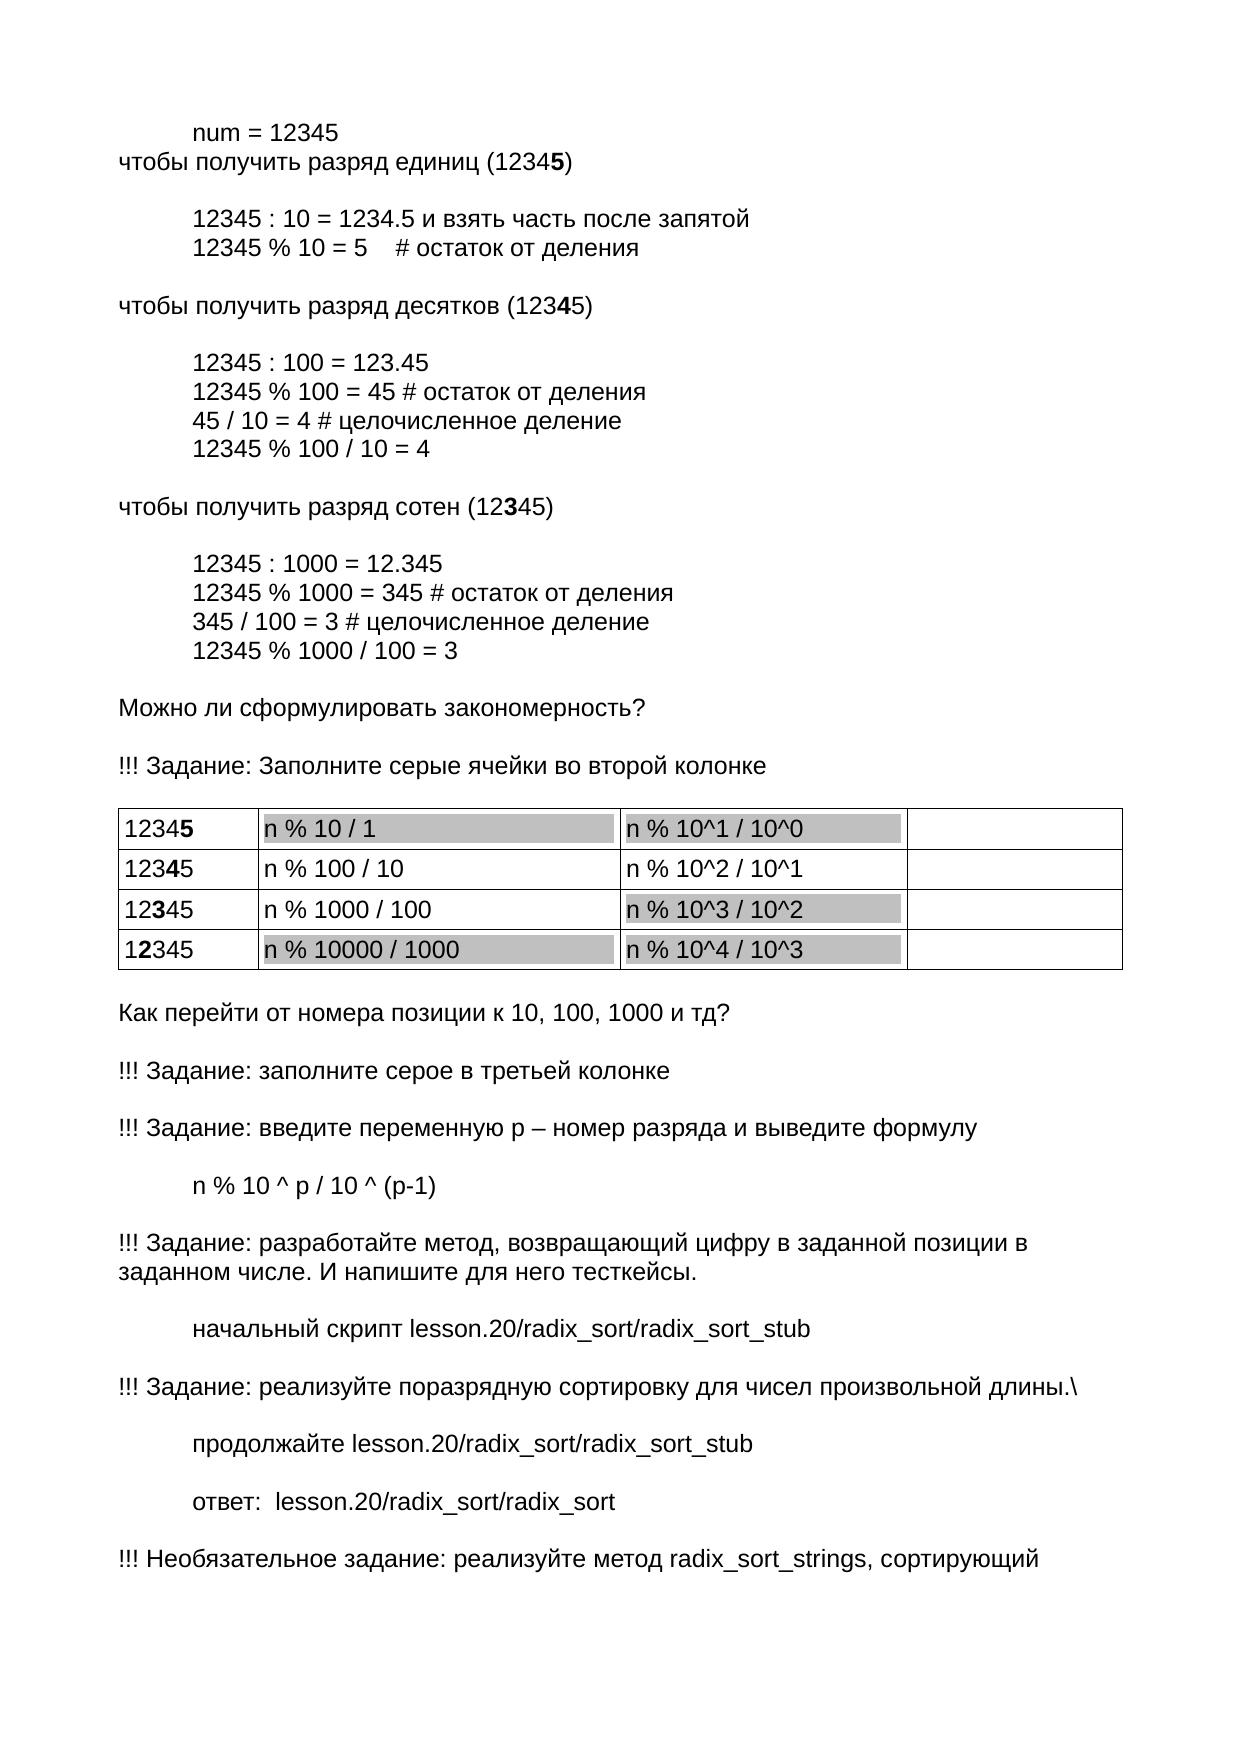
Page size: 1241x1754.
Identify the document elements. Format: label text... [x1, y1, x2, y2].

table_cell [908, 930, 1122, 969]
table_cell 12345 [119, 930, 258, 969]
table_cell [908, 850, 1122, 889]
table_header n % 10 / 1 [259, 809, 620, 848]
text Можно ли сформулировать закономерность? [118, 693, 1122, 722]
table_cell n % 10000 / 1000 [259, 930, 620, 969]
text !!! Необязательное задание: реализуйте метод radix_sort_strings, сортирующий [118, 1544, 1122, 1573]
text !!! Задание: заполните серое в третьей колонке [118, 1056, 1122, 1084]
text 345 / 100 = 3 # целочисленное деление [118, 607, 1122, 636]
text !!! Задание: разработайте метод, возвращающий цифру в заданной позиции в заданном числе. И напишите для него тесткейсы. [118, 1228, 1122, 1286]
text !!! Задание: Заполните серые ячейки во второй колонке [118, 751, 1122, 779]
text !!! Задание: введите переменную p – номер разряда и выведите формулу [118, 1113, 1122, 1142]
text 12345 % 1000 / 100 = 3 [118, 636, 1122, 664]
table_cell [908, 890, 1122, 929]
text Как перейти от номера позиции к 10, 100, 1000 и тд? [118, 998, 1122, 1027]
table_cell n % 100 / 10 [259, 850, 620, 889]
table_cell n % 1000 / 100 [259, 890, 620, 929]
text чтобы получить разряд сотен (12345) [118, 492, 1122, 521]
table_cell n % 10^4 / 10^3 [621, 930, 907, 969]
table_cell 12345 [119, 890, 258, 929]
table_cell 12345 [119, 850, 258, 889]
text 12345 % 10 = 5 # остаток от деления [118, 233, 1122, 262]
text чтобы получить разряд единиц (12345) [118, 147, 1122, 176]
table_header [908, 809, 1122, 848]
text n % 10 ^ p / 10 ^ (p-1) [118, 1171, 1122, 1199]
text чтобы получить разряд десятков (12345) [118, 291, 1122, 319]
text ответ: lesson.20/radix_sort/radix_sort [118, 1487, 1122, 1516]
text продолжайте lesson.20/radix_sort/radix_sort_stub [118, 1429, 1122, 1458]
text 45 / 10 = 4 # целочисленное деление [118, 406, 1122, 434]
text 12345 % 100 / 10 = 4 [118, 434, 1122, 463]
table_header n % 10^1 / 10^0 [621, 809, 907, 848]
text начальный скрипт lesson.20/radix_sort/radix_sort_stub [118, 1314, 1122, 1343]
table_header 12345 [119, 809, 258, 848]
text 12345 : 1000 = 12.345 [118, 549, 1122, 578]
text 12345 : 100 = 123.45 [118, 348, 1122, 377]
table_cell n % 10^3 / 10^2 [621, 890, 907, 929]
text num = 12345 [118, 118, 1122, 147]
text 12345 : 10 = 1234.5 и взять часть после запятой [118, 204, 1122, 233]
text 12345 % 100 = 45 # остаток от деления [118, 377, 1122, 406]
text !!! Задание: реализуйте поразрядную сортировку для чисел произвольной длины.\ [118, 1372, 1122, 1401]
text 12345 % 1000 = 345 # остаток от деления [118, 578, 1122, 607]
table_cell n % 10^2 / 10^1 [621, 850, 907, 889]
